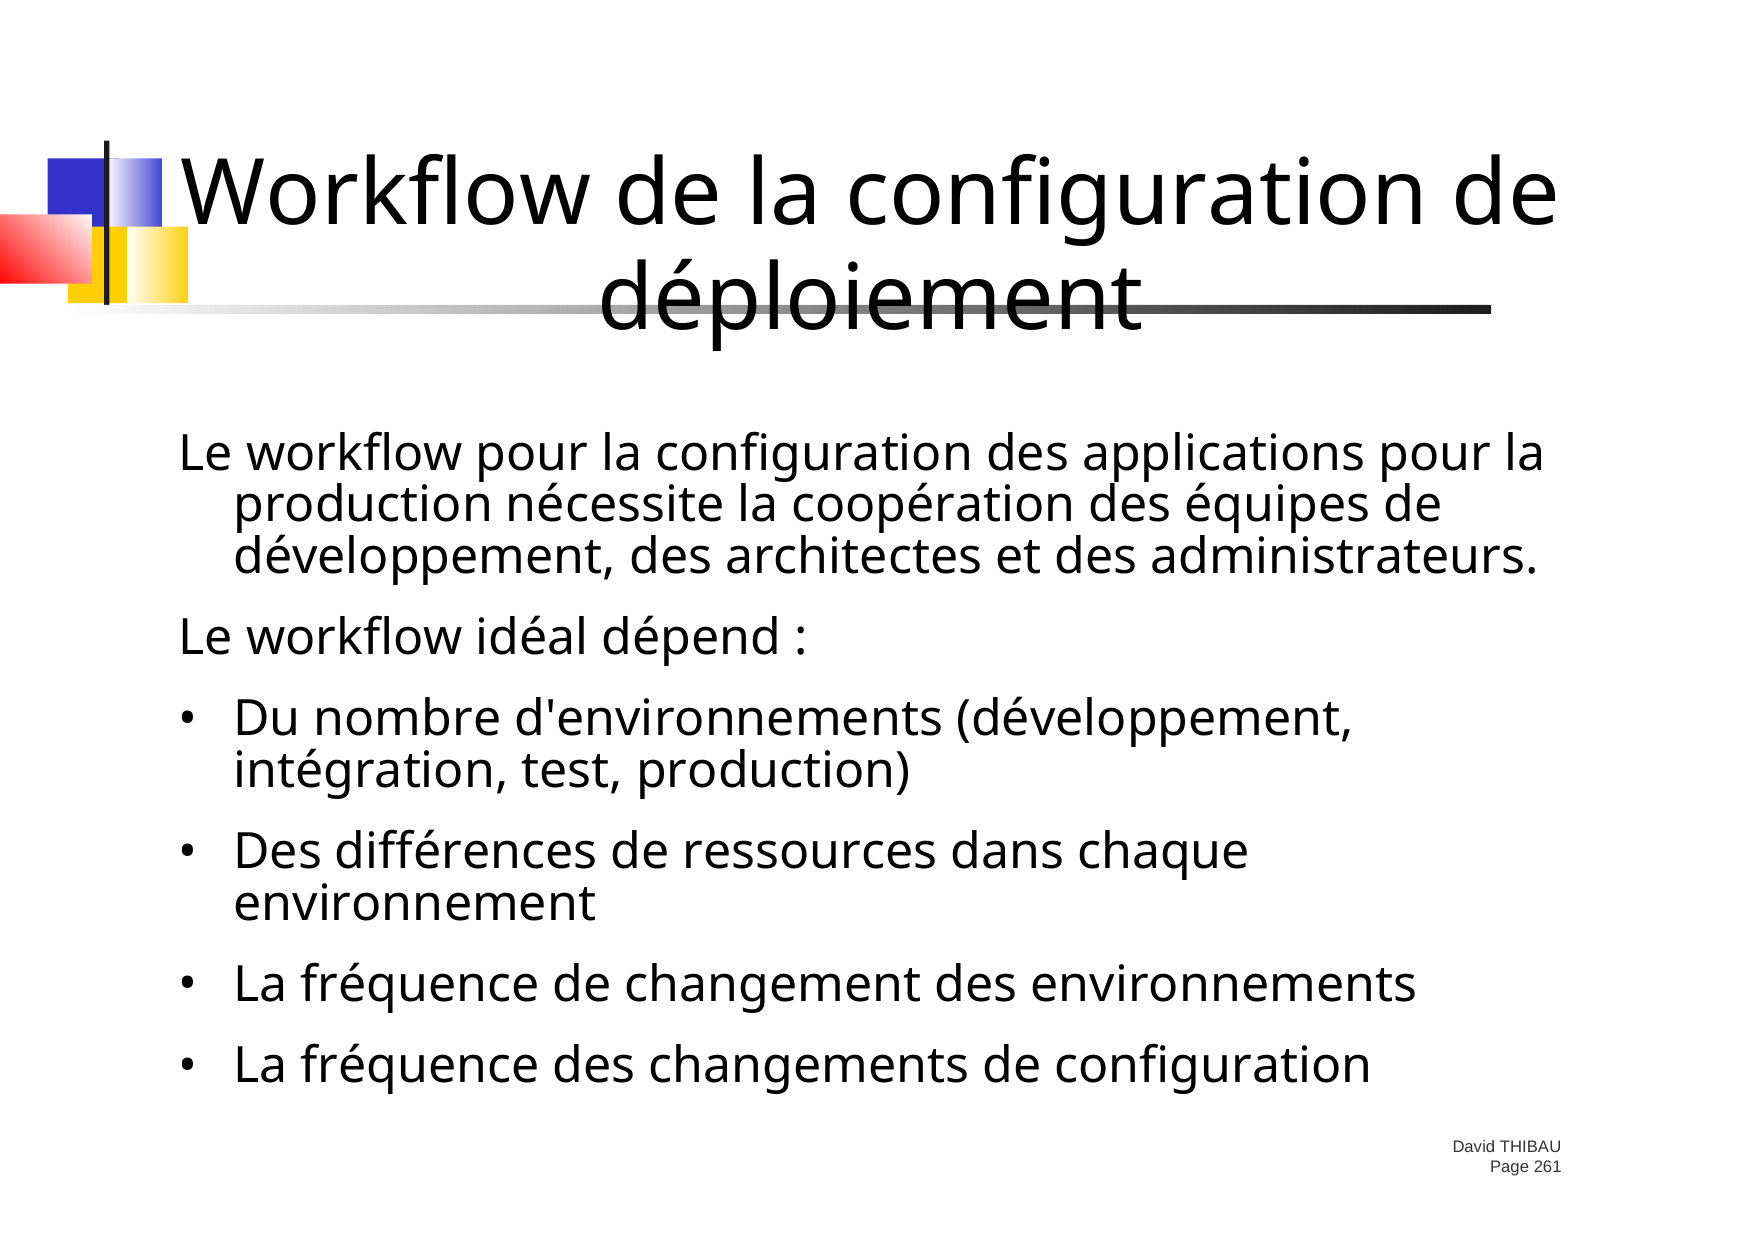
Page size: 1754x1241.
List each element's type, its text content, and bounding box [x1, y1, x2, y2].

list Le workflow pour la configuration des applications pour la production nécessite la coopération des équipes de développement, des architectes et des administrateurs. Le workflow idéal dépend : Du nombre d'environnements (développement, intégration, test, production) Des différences de ressources dans chaque environnement La fréquence de changement des environnements La fréquence des changements de configuration [177, 428, 1561, 1234]
title Workflow de la configuration de déploiement [179, 137, 1563, 354]
